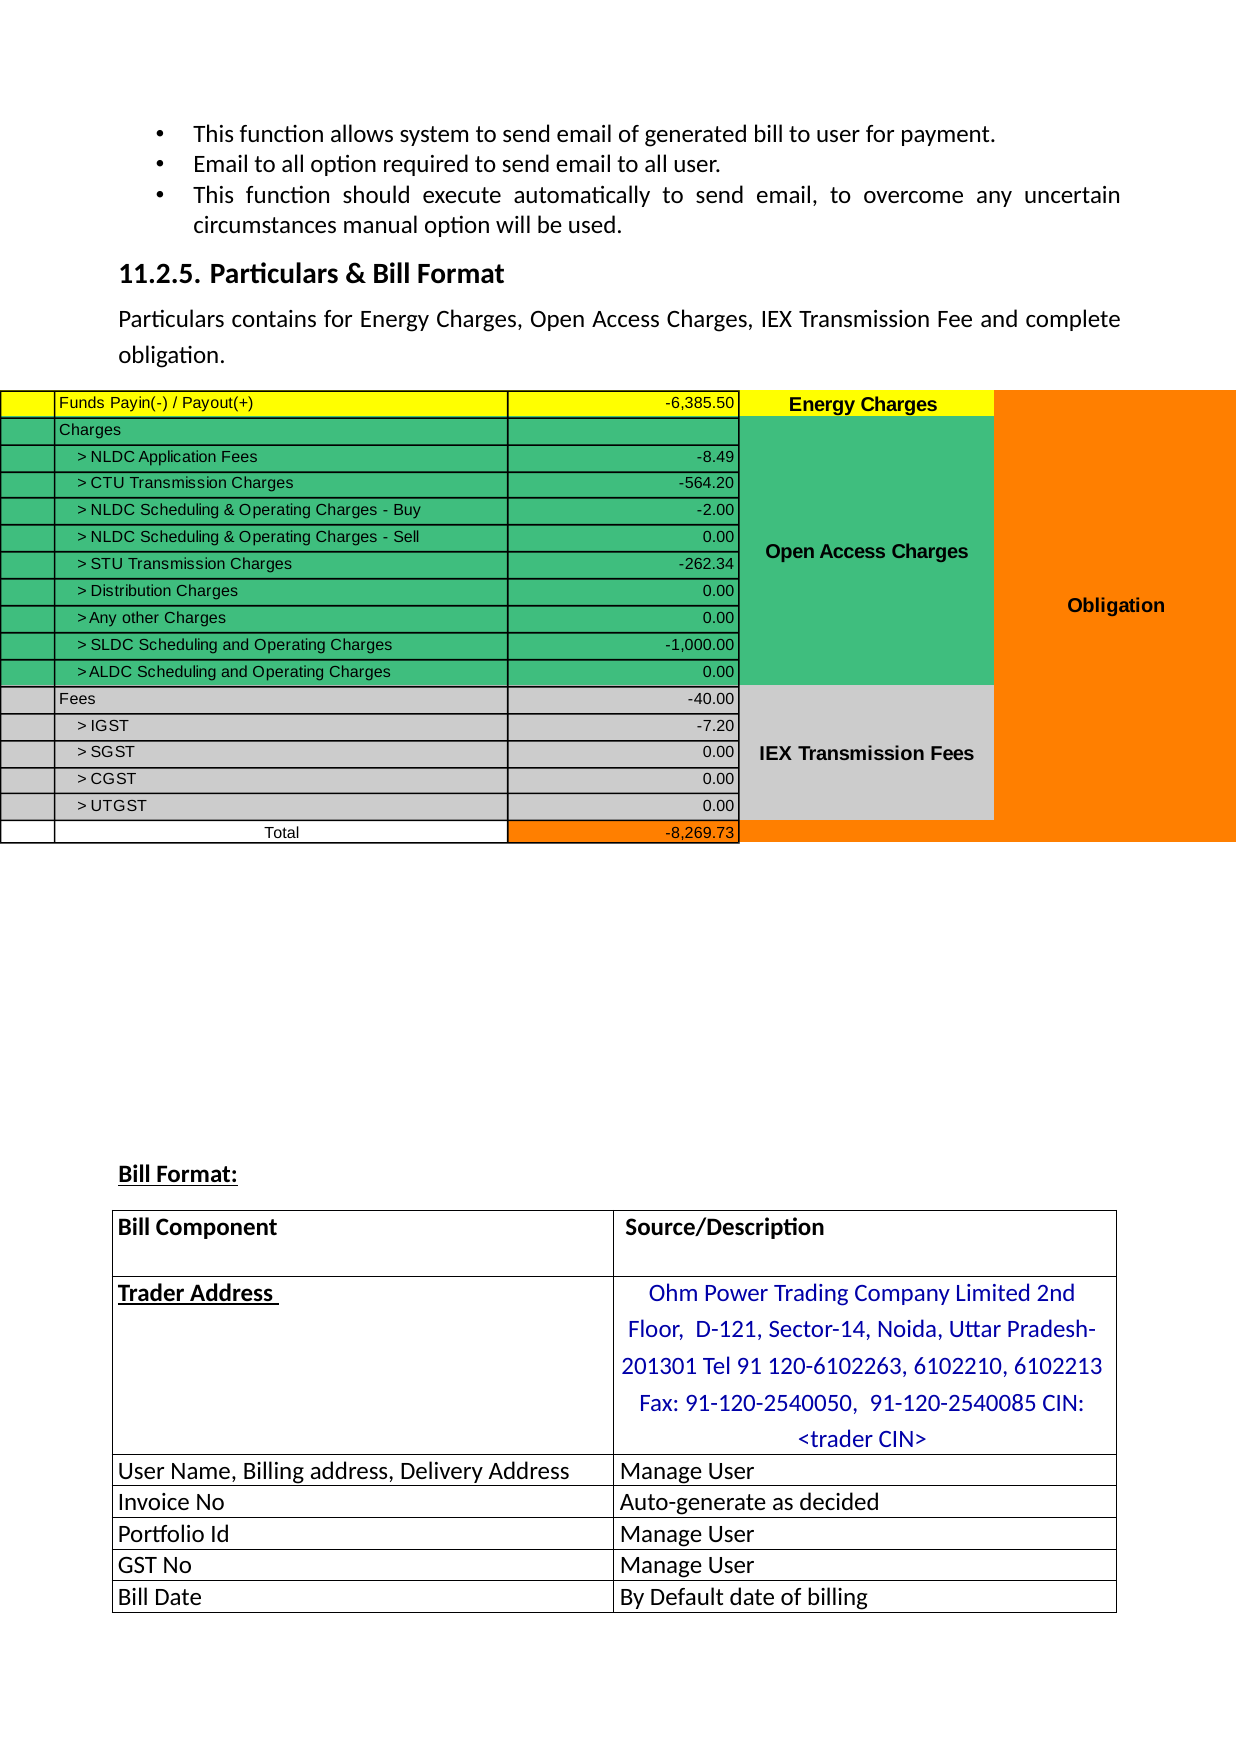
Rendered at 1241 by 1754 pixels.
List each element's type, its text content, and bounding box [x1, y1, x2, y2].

list Email to all option required to send email to all user. [156, 149, 1122, 179]
table_header Bill Component [113, 1211, 613, 1276]
table_cell Manage User [614, 1518, 1116, 1548]
table_cell Invoice No [113, 1486, 613, 1517]
table_cell Manage User [614, 1550, 1116, 1580]
table_cell Bill Date [113, 1581, 613, 1612]
subtitle Particulars & Bill Format [118, 255, 1122, 291]
table_cell Manage User [614, 1455, 1116, 1485]
list This function allows system to send email of generated bill to user for payment. [156, 118, 1122, 149]
text Bill Format: [118, 1158, 1122, 1189]
table_cell Ohm Power Trading Company Limited 2nd Floor, D-121, Sector-14, Noida, Uttar Pradesh-201301 Tel 91 120-6102263, 6102210, 6102213 Fax: 91-120-2540050, 91-120-2540085 CIN: <trader CIN> [614, 1277, 1116, 1454]
table_cell Trader Address [113, 1277, 613, 1454]
table_header Source/Description [614, 1211, 1116, 1276]
table_cell By Default date of billing [614, 1581, 1116, 1612]
list This function should execute automatically to send email, to overcome any uncertain circumstances manual option will be used. [156, 179, 1122, 240]
table_cell Auto-generate as decided [614, 1486, 1116, 1517]
table_cell User Name, Billing address, Delivery Address [113, 1455, 613, 1485]
text Particulars contains for Energy Charges, Open Access Charges, IEX Transmission Fee and complete obligation. [118, 303, 1122, 370]
table_cell Portfolio Id [113, 1518, 613, 1548]
table_cell GST No [113, 1550, 613, 1580]
